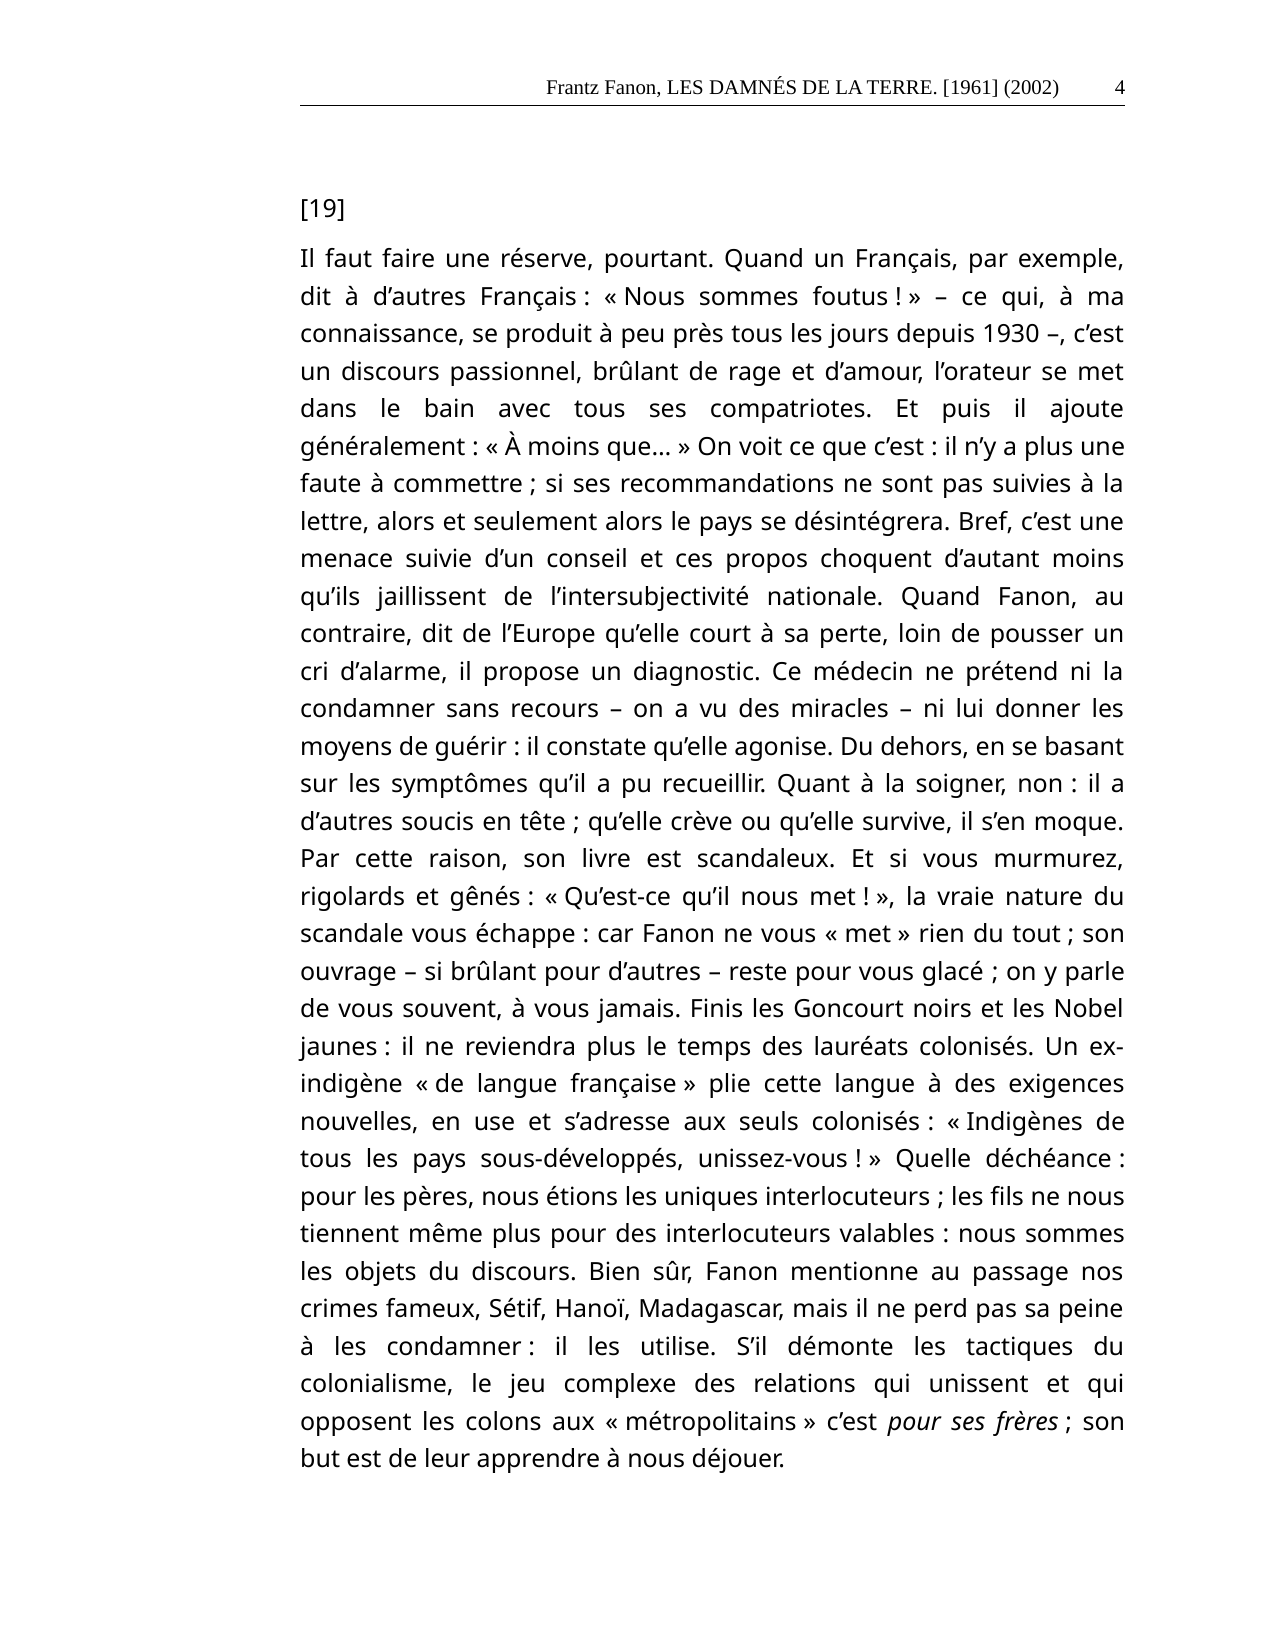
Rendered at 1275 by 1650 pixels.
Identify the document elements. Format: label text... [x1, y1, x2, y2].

text [19] [300, 187, 1125, 225]
text Il faut faire une réserve, pourtant. Quand un Français, par exemple, dit à d’autres Français : « Nous sommes foutus ! » – ce qui, à ma connaissance, se produit à peu près tous les jours depuis 1930 –, c’est un discours passionnel, brûlant de rage et d’amour, l’orateur se met dans le bain avec tous ses compatriotes. Et puis il ajoute généralement : « À moins que… » On voit ce que c’est : il n’y a plus une faute à commettre ; si ses recommandations ne sont pas suivies à la lettre, alors et seulement alors le pays se désintégrera. Bref, c’est une menace suivie d’un conseil et ces propos choquent d’autant moins qu’ils jaillissent de l’intersubjectivité nationale. Quand Fanon, au contraire, dit de l’Europe qu’elle court à sa perte, loin de pousser un cri d’alarme, il propose un diagnostic. Ce médecin ne prétend ni la condamner sans recours – on a vu des miracles – ni lui donner les moyens de guérir : il constate qu’elle agonise. Du dehors, en se basant sur les symptômes qu’il a pu recueillir. Quant à la soigner, non : il a d’autres soucis en tête ; qu’elle crève ou qu’elle survive, il s’en moque. Par cette raison, son livre est scandaleux. Et si vous murmurez, rigolards et gênés : « Qu’est-ce qu’il nous met ! », la vraie nature du scandale vous échappe : car Fanon ne vous « met » rien du tout ; son ouvrage – si brûlant pour d’autres – reste pour vous glacé ; on y parle de vous souvent, à vous jamais. Finis les Goncourt noirs et les Nobel jaunes : il ne reviendra plus le temps des lauréats colonisés. Un ex-indigène « de langue française » plie cette langue à des exigences nouvelles, en use et s’adresse aux seuls colonisés : « Indigènes de tous les pays sous-développés, unissez-vous ! » Quelle déchéance : pour les pères, nous étions les uniques interlocuteurs ; les fils ne nous tiennent même plus pour des interlocuteurs valables : nous sommes les objets du discours. Bien sûr, Fanon mentionne au passage nos crimes fameux, Sétif, Hanoï, Madagascar, mais il ne perd pas sa peine à les condamner : il les utilise. S’il démonte les tactiques du colonialisme, le jeu complexe des relations qui unissent et qui opposent les colons aux « métropolitains » c’est pour ses frères ; son but est de leur apprendre à nous déjouer. [300, 237, 1125, 1475]
